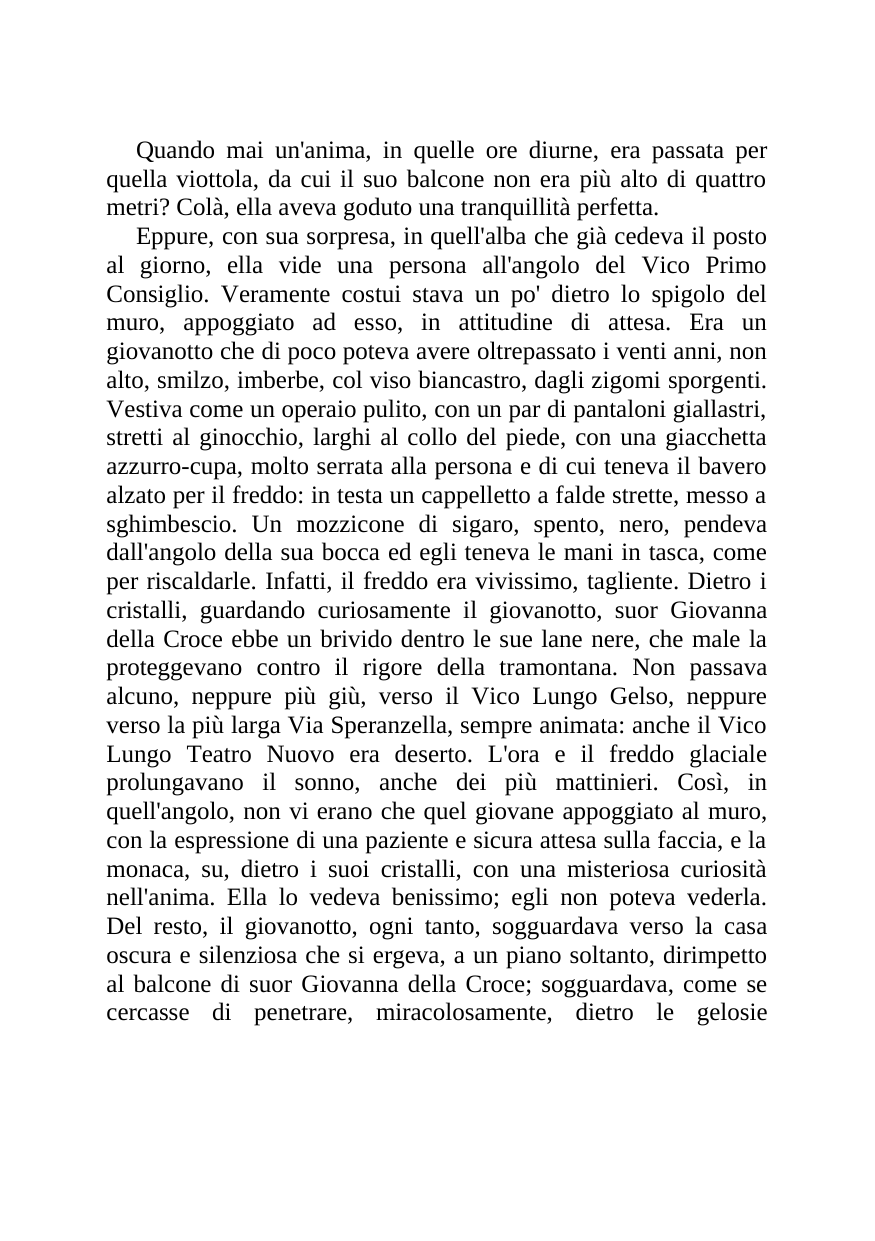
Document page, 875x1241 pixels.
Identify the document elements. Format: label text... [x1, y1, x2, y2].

text Quando mai un'anima, in quelle ore diurne, era passata per quella viottola, da cui il suo balcone non era più alto di quattro metri? Colà, ella aveva goduto una tranquillità perfetta. [106, 135, 768, 221]
text Eppure, con sua sorpresa, in quell'alba che già cedeva il posto al giorno, ella vide una persona all'angolo del Vico Primo Consiglio. Veramente costui stava un po' dietro lo spigolo del muro, appoggiato ad esso, in attitudine di attesa. Era un giovanotto che di poco poteva avere oltrepassato i venti anni, non alto, smilzo, imberbe, col viso biancastro, dagli zigomi sporgenti. Vestiva come un operaio pulito, con un par di pantaloni giallastri, stretti al ginocchio, larghi al collo del piede, con una giacchetta azzurro-cupa, molto serrata alla persona e di cui teneva il bavero alzato per il freddo: in testa un cappelletto a falde strette, messo a sghimbescio. Un mozzicone di sigaro, spento, nero, pendeva dall'angolo della sua bocca ed egli teneva le mani in tasca, come per riscaldarle. Infatti, il freddo era vivissimo, tagliente. Dietro i cristalli, guardando curiosamente il giovanotto, suor Giovanna della Croce ebbe un brivido dentro le sue lane nere, che male la proteggevano contro il rigore della tramontana. Non passava alcuno, neppure più giù, verso il Vico Lungo Gelso, neppure verso la più larga Via Speranzella, sempre animata: anche il Vico Lungo Teatro Nuovo era deserto. L'ora e il freddo glaciale prolungavano il sonno, anche dei più mattinieri. Così, in quell'angolo, non vi erano che quel giovane appoggiato al muro, con la espressione di una paziente e sicura attesa sulla faccia, e la monaca, su, dietro i suoi cristalli, con una misteriosa curiosità nell'anima. Ella lo vedeva benissimo; egli non poteva vederla. Del resto, il giovanotto, ogni tanto, sogguardava verso la casa oscura e silenziosa che si ergeva, a un piano soltanto, dirimpetto al balcone di suor Giovanna della Croce; sogguardava, come se cercasse di penetrare, miracolosamente, dietro le gelosie [106, 221, 768, 1026]
